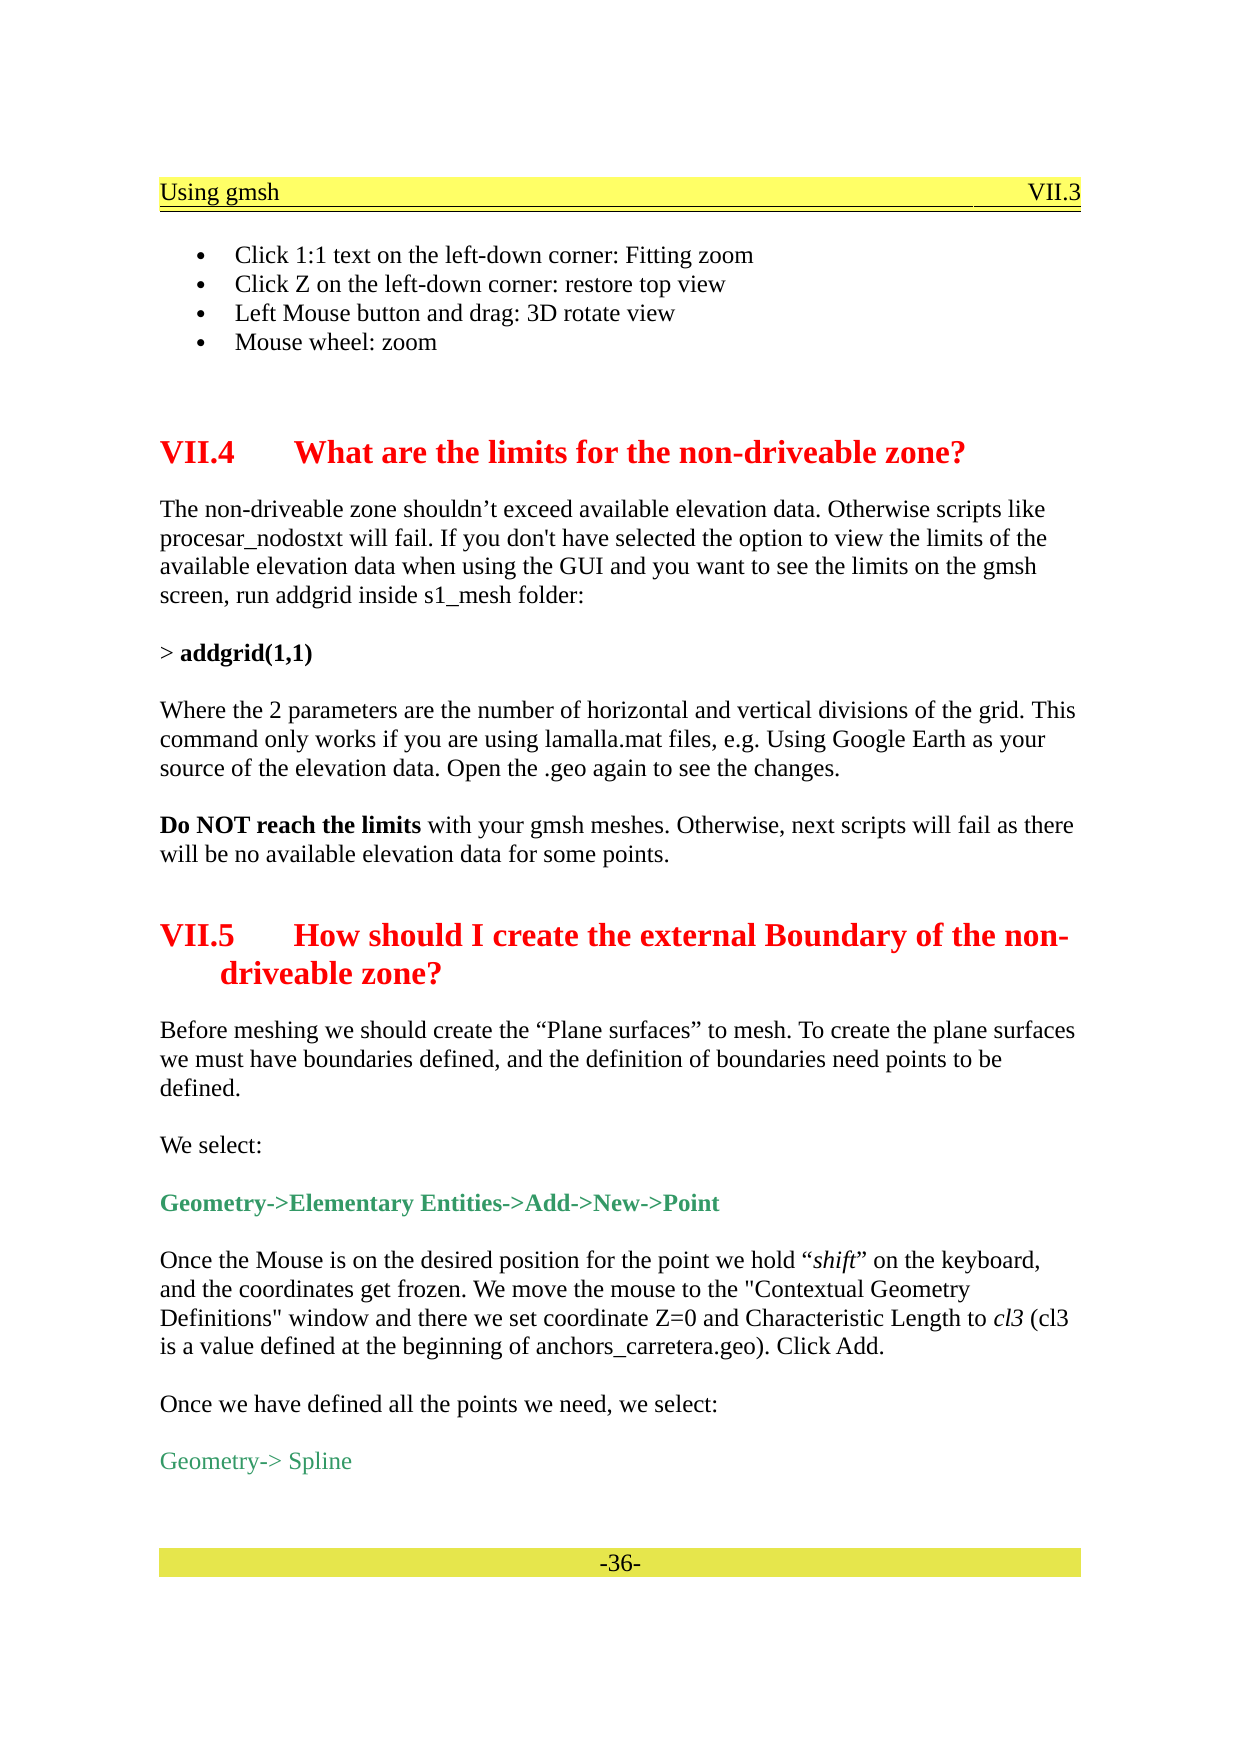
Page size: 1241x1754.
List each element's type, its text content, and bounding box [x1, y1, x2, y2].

list Click 1:1 text on the left-down corner: Fitting zoom [197, 240, 1081, 269]
text Do NOT reach the limits with your gmsh meshes. Otherwise, next scripts will fail as there will be no available elevation data for some points. [159, 810, 1081, 868]
list Left Mouse button and drag: 3D rotate view [197, 298, 1081, 327]
list Mouse wheel: zoom [197, 327, 1081, 355]
subtitle How should I create the external Boundary of the non-driveable zone? [159, 915, 1081, 992]
text The non-driveable zone shouldn’t exceed available elevation data. Otherwise scripts like procesar_nodostxt will fail. If you don't have selected the option to view the limits of the available elevation data when using the GUI and you want to see the limits on the gmsh screen, run addgrid inside s1_mesh folder: [159, 494, 1081, 609]
text Before meshing we should create the “Plane surfaces” to mesh. To create the plane surfaces we must have boundaries defined, and the definition of boundaries need points to be defined. We select: Geometry->Elementary Entities->Add->New->Point Once the Mouse is on the desired position for the point we hold “shift” on the keyboard, and the coordinates get frozen. We move the mouse to the "Contextual Geometry Definitions" window and there we set coordinate Z=0 and Characteristic Length to cl3 (cl3 is a value defined at the beginning of anchors_carretera.geo). Click Add. Once we have defined all the points we need, we select: Geometry-> Spline [159, 1015, 1081, 1504]
list Click Z on the left-down corner: restore top view [197, 269, 1081, 298]
text Where the 2 parameters are the number of horizontal and vertical divisions of the grid. This command only works if you are using lamalla.mat files, e.g. Using Google Earth as your source of the elevation data. Open the .geo again to see the changes. [159, 695, 1081, 781]
subtitle What are the limits for the non-driveable zone? [159, 432, 1081, 470]
text > addgrid(1,1) [159, 638, 1081, 695]
